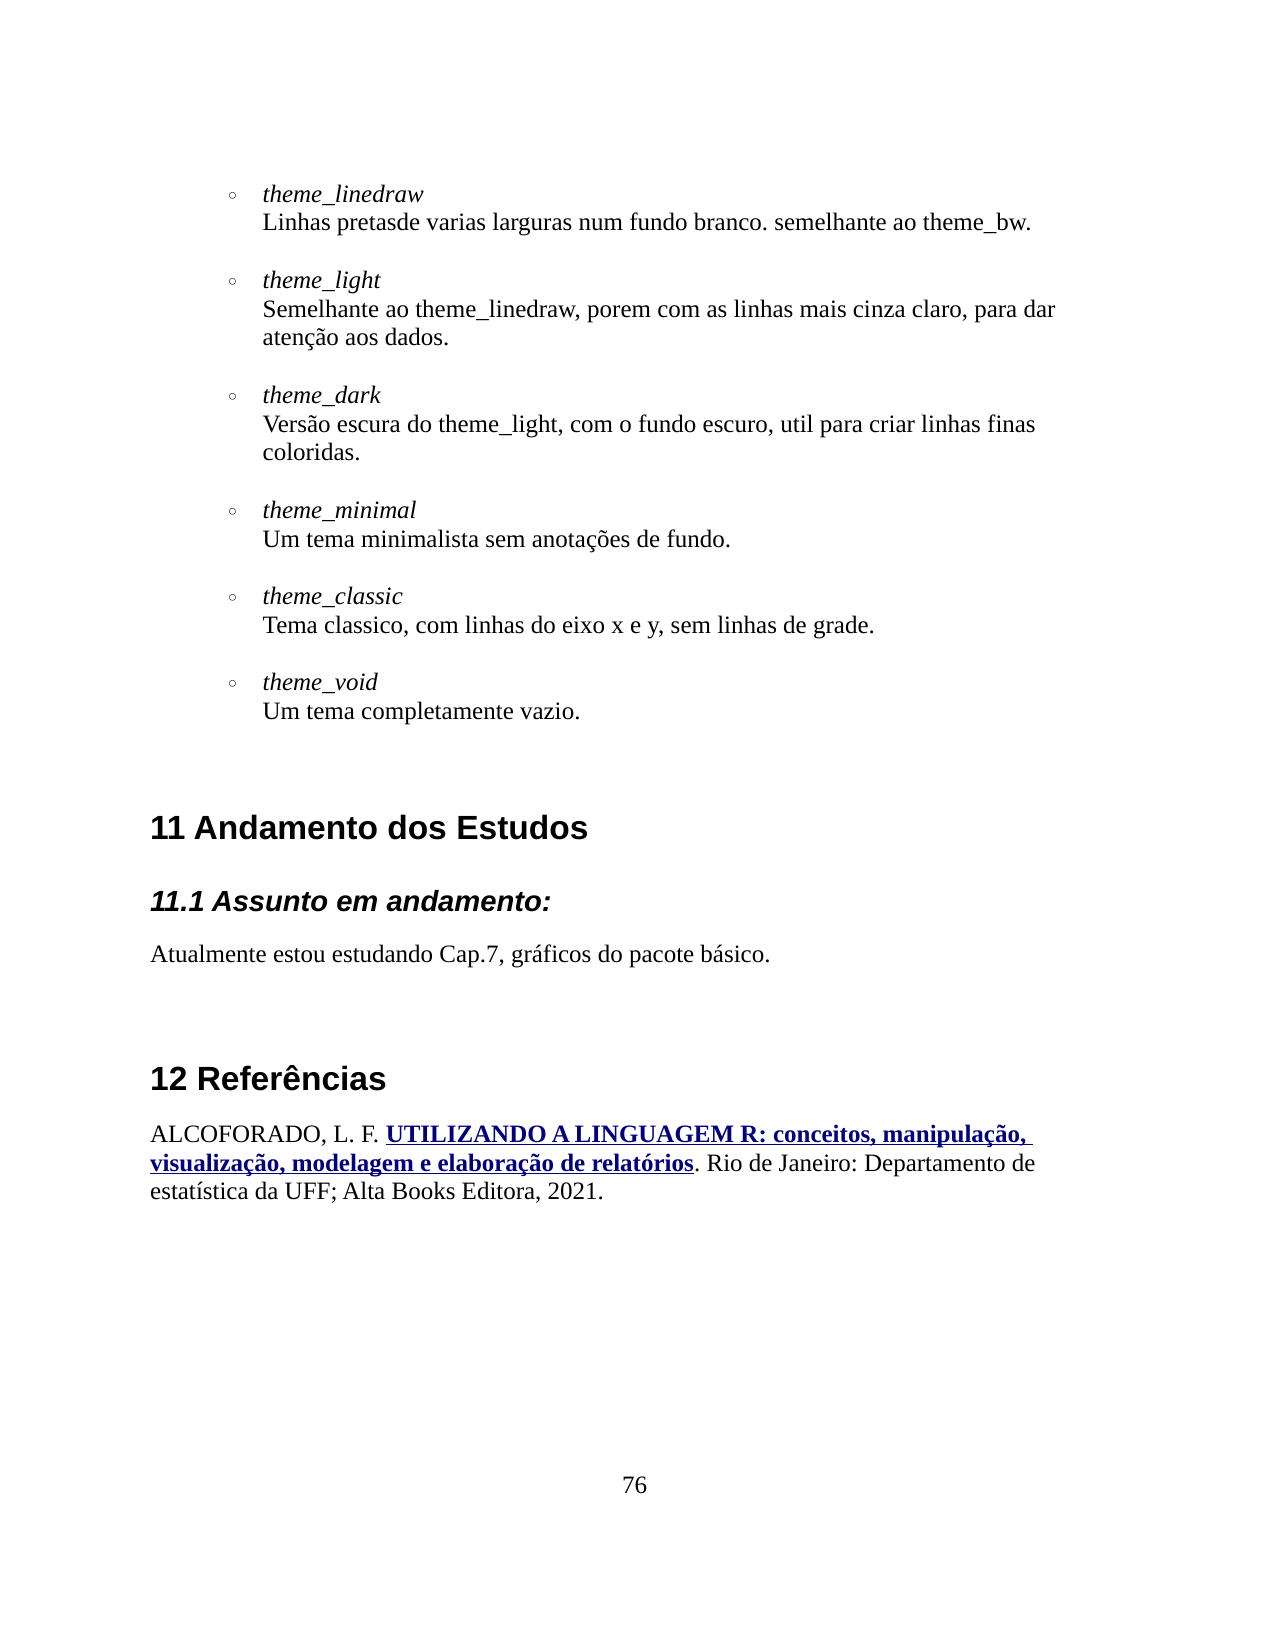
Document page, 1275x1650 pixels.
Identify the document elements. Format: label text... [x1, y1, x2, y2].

list theme_light Semelhante ao theme_linedraw, porem com as linhas mais cinza claro, para dar atenção aos dados. [225, 265, 1125, 380]
text Atualmente estou estudando Cap.7, gráficos do pacote básico. [150, 939, 1125, 996]
list theme_void Um tema completamente vazio. [225, 667, 1125, 754]
list theme_minimal Um tema minimalista sem anotações de fundo. [225, 495, 1125, 581]
subtitle 11.1 Assunto em andamento: [150, 884, 1125, 917]
list theme_classic Tema classico, com linhas do eixo x e y, sem linhas de grade. [225, 581, 1125, 667]
subtitle 11 Andamento dos Estudos [150, 807, 1125, 846]
list theme_dark Versão escura do theme_light, com o fundo escuro, util para criar linhas finas coloridas. [225, 380, 1125, 495]
subtitle 12 Referências [150, 1059, 1125, 1097]
text ALCOFORADO, L. F. UTILIZANDO A LINGUAGEM R: conceitos, manipulação, visualização, modelagem e elaboração de relatórios. Rio de Janeiro: Departamento de estatística da UFF; Alta Books Editora, 2021. [150, 1119, 1125, 1205]
list theme_linedraw Linhas pretasde varias larguras num fundo branco. semelhante ao theme_bw. [225, 179, 1125, 265]
list [225, 150, 1125, 179]
